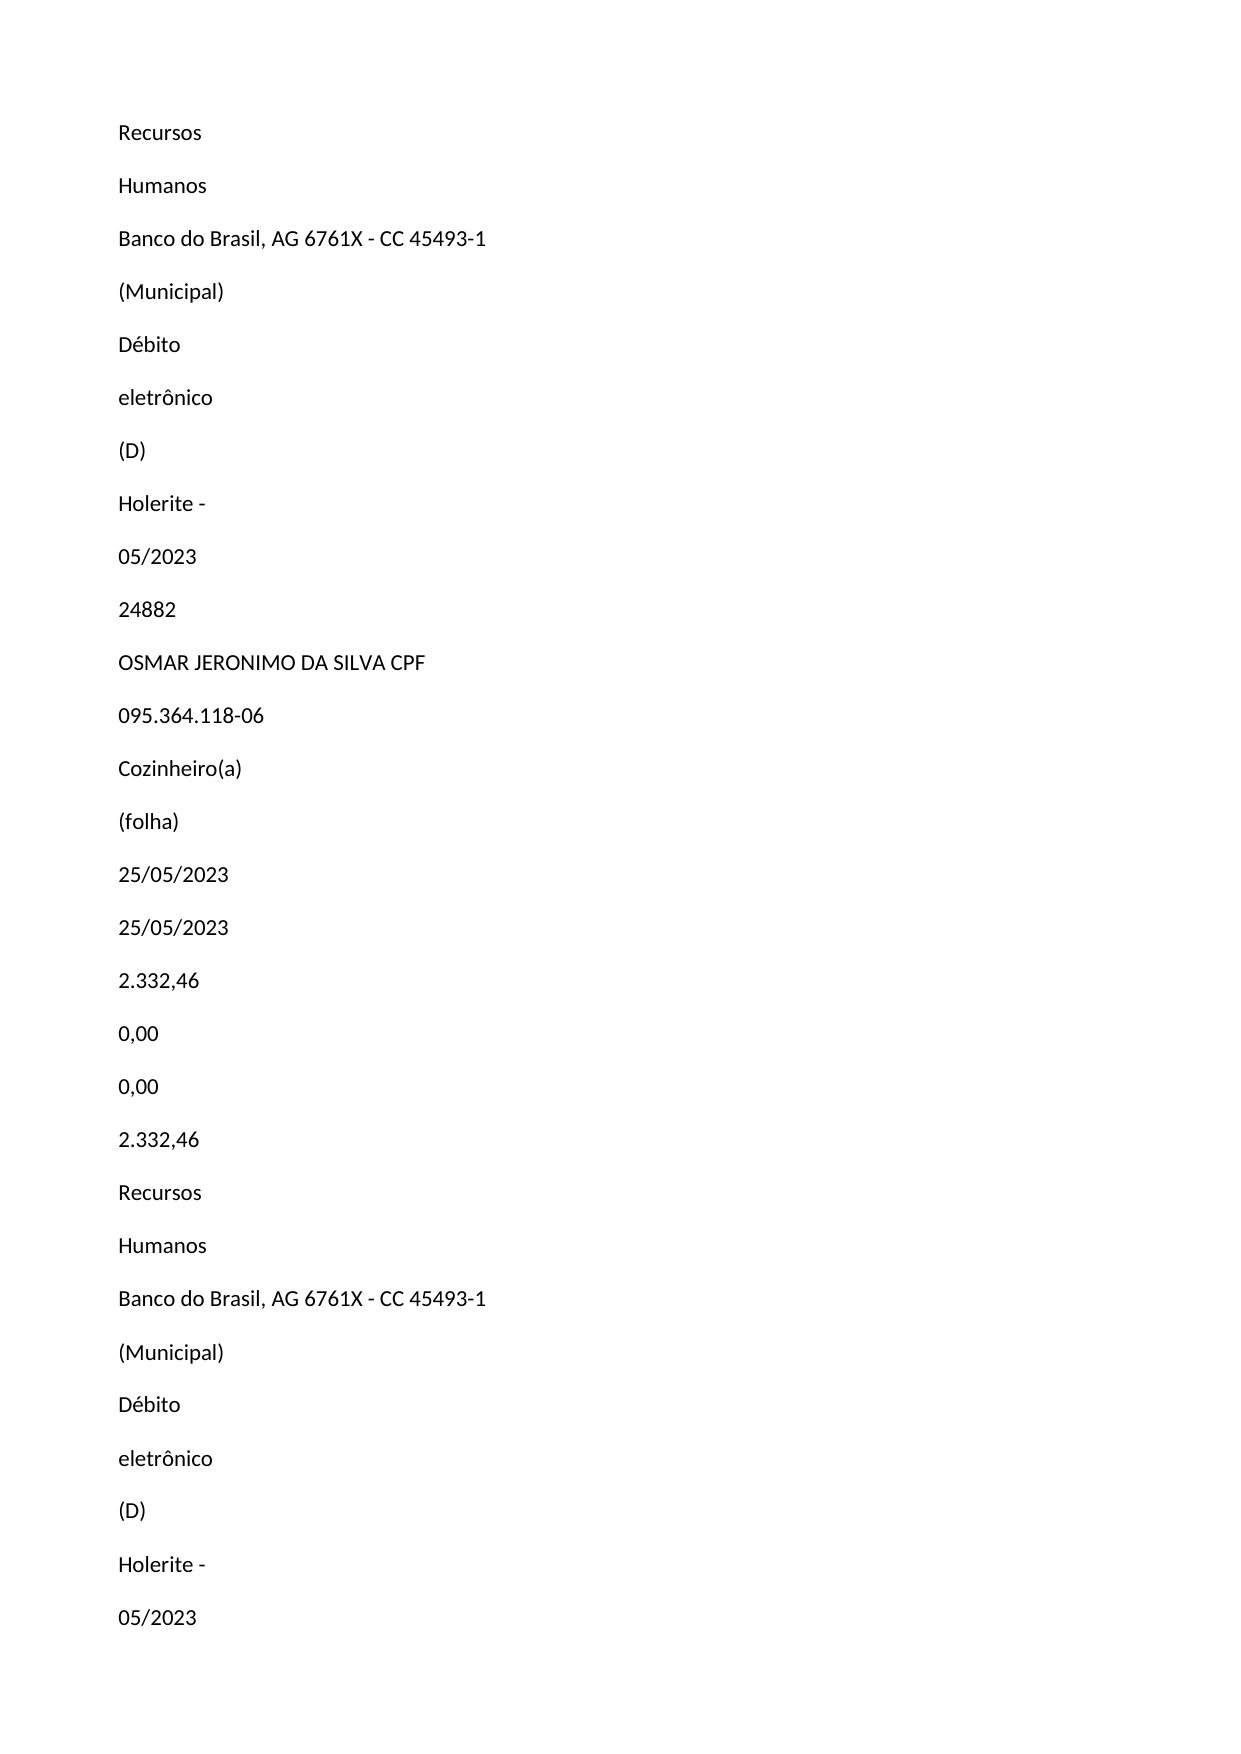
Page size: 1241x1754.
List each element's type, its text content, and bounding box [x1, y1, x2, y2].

text 095.364.118-06 [118, 701, 1122, 729]
text (Municipal) [118, 277, 1122, 305]
text Débito [118, 1391, 1122, 1419]
text Banco do Brasil, AG 6761X - CC 45493-1 [118, 1284, 1122, 1313]
text 0,00 [118, 1072, 1122, 1101]
text 05/2023 [118, 542, 1122, 570]
text OSMAR JERONIMO DA SILVA CPF [118, 648, 1122, 676]
text (D) [118, 436, 1122, 464]
text Humanos [118, 171, 1122, 199]
text (D) [118, 1497, 1122, 1525]
text Humanos [118, 1232, 1122, 1259]
text Recursos [118, 1178, 1122, 1207]
text 24882 [118, 595, 1122, 623]
text (folha) [118, 807, 1122, 835]
text 2.332,46 [118, 966, 1122, 994]
text Débito [118, 330, 1122, 358]
text Cozinheiro(a) [118, 754, 1122, 782]
text 25/05/2023 [118, 860, 1122, 888]
text Holerite - [118, 1550, 1122, 1578]
text (Municipal) [118, 1338, 1122, 1366]
text 05/2023 [118, 1603, 1122, 1631]
text Recursos [118, 118, 1122, 146]
text 0,00 [118, 1019, 1122, 1047]
text Banco do Brasil, AG 6761X - CC 45493-1 [118, 224, 1122, 252]
text eletrônico [118, 1444, 1122, 1472]
text 2.332,46 [118, 1126, 1122, 1153]
text Holerite - [118, 489, 1122, 517]
text 25/05/2023 [118, 913, 1122, 941]
text eletrônico [118, 383, 1122, 411]
